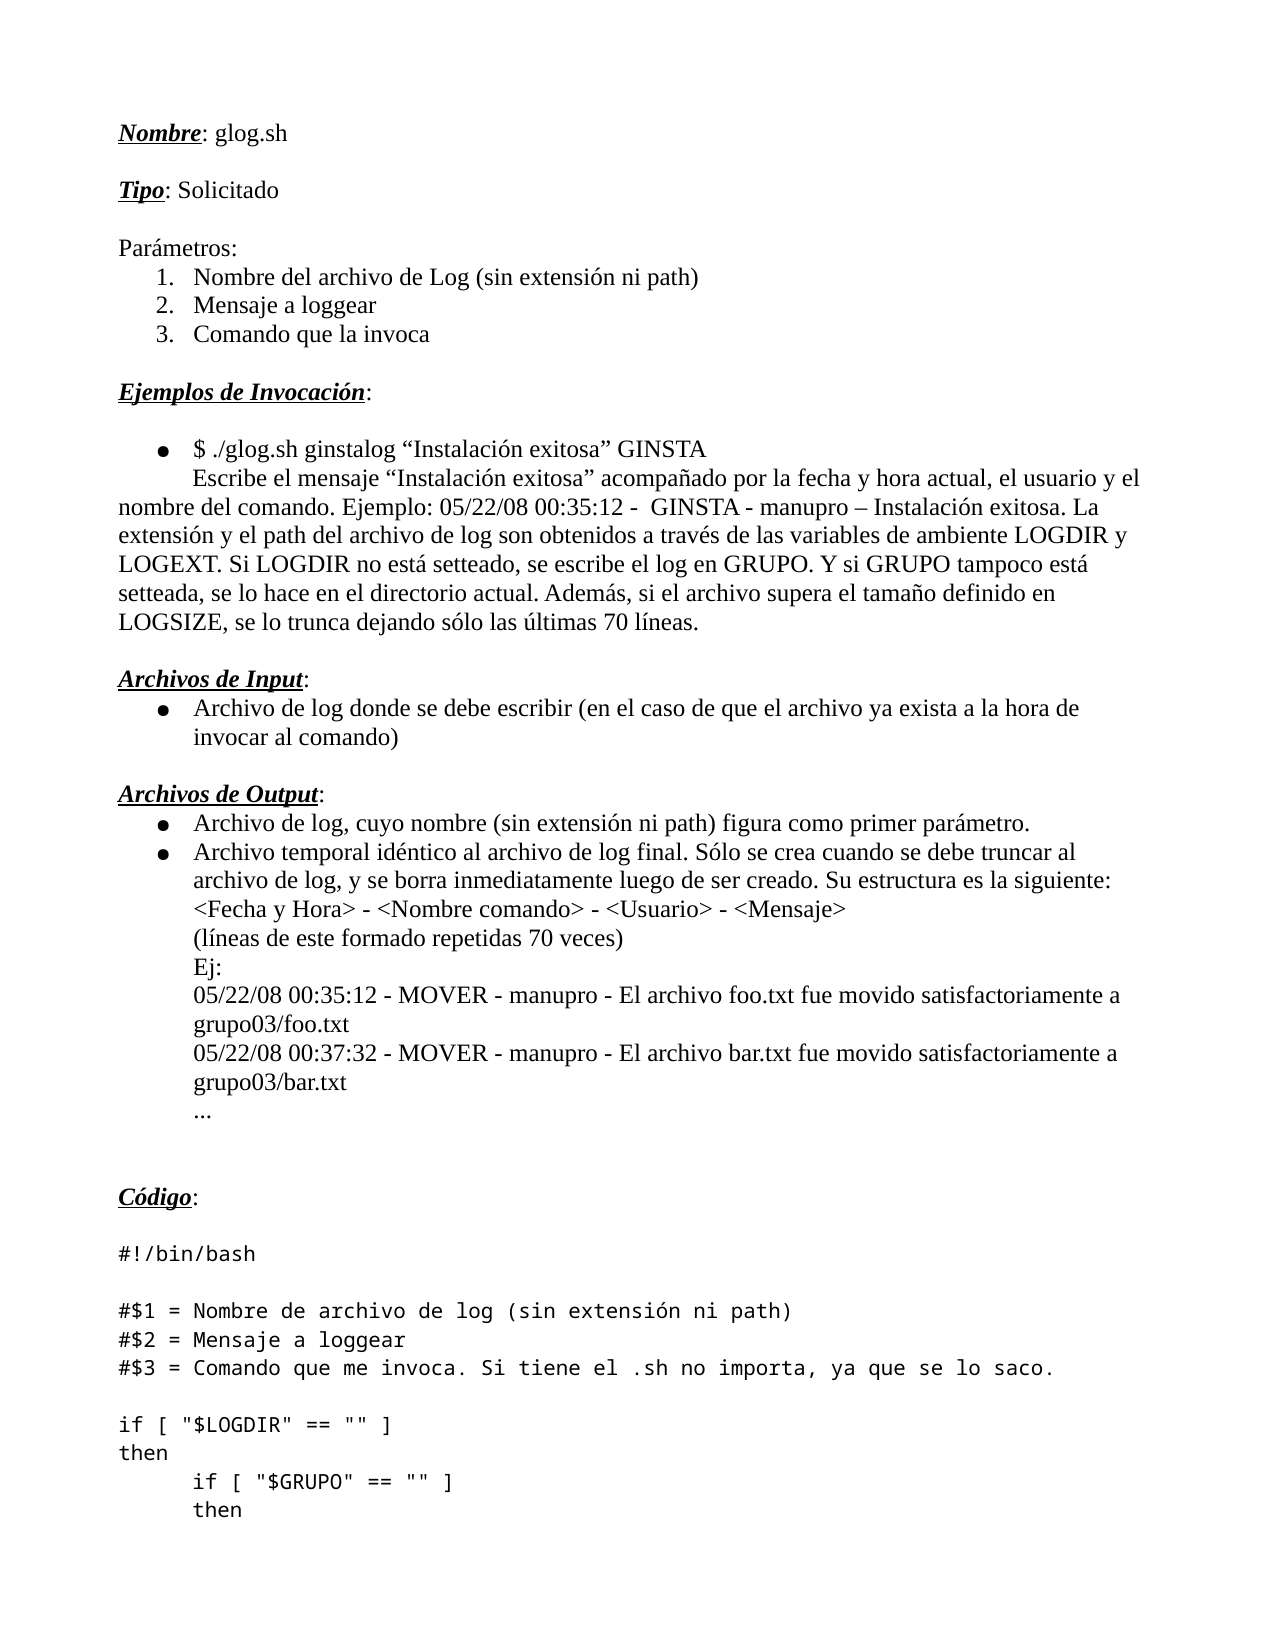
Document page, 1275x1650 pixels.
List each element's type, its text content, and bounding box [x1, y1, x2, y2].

list 05/22/08 00:37:32 - MOVER - manupro - El archivo bar.txt fue movido satisfactoriamente a grupo03/bar.txt [156, 1038, 1157, 1096]
list Nombre del archivo de Log (sin extensión ni path) [156, 262, 1157, 291]
text Escribe el mensaje “Instalación exitosa” acompañado por la fecha y hora actual, el usuario y el nombre del comando. Ejemplo: 05/22/08 00:35:12 - GINSTA - manupro – Instalación exitosa. La extensión y el path del archivo de log son obtenidos a través de las variables de ambiente LOGDIR y LOGEXT. Si LOGDIR no está setteado, se escribe el log en GRUPO. Y si GRUPO tampoco está setteada, se lo hace en el directorio actual. Además, si el archivo supera el tamaño definido en LOGSIZE, se lo trunca dejando sólo las últimas 70 líneas. [118, 463, 1157, 636]
text if [ "$GRUPO" == "" ] [118, 1467, 1157, 1495]
list <Fecha y Hora> - <Nombre comando> - <Usuario> - <Mensaje> [156, 894, 1157, 923]
text Nombre: glog.sh [118, 118, 1157, 147]
list Comando que la invoca [156, 319, 1157, 348]
text #$2 = Mensaje a loggear [118, 1325, 1157, 1353]
text #!/bin/bash [118, 1239, 1157, 1268]
text then [118, 1438, 1157, 1467]
list Ej: [156, 952, 1157, 981]
list Archivo de log, cuyo nombre (sin extensión ni path) figura como primer parámetro. [156, 808, 1157, 837]
text Tipo: Solicitado [118, 176, 1157, 204]
text #$3 = Comando que me invoca. Si tiene el .sh no importa, ya que se lo saco. [118, 1353, 1157, 1382]
text Código: [118, 1182, 1157, 1211]
list (líneas de este formado repetidas 70 veces) [156, 923, 1157, 952]
list Mensaje a loggear [156, 291, 1157, 319]
text Archivos de Input: [118, 664, 1157, 693]
text Parámetros: [118, 233, 1157, 262]
text #$1 = Nombre de archivo de log (sin extensión ni path) [118, 1296, 1157, 1325]
text Archivos de Output: [118, 779, 1157, 808]
text Ejemplos de Invocación: [118, 377, 1157, 406]
list Archivo de log donde se debe escribir (en el caso de que el archivo ya exista a la hora de invocar al comando) [156, 693, 1157, 751]
list ... [156, 1096, 1157, 1124]
list Archivo temporal idéntico al archivo de log final. Sólo se crea cuando se debe truncar al archivo de log, y se borra inmediatamente luego de ser creado. Su estructura es la siguiente: [156, 837, 1157, 894]
list 05/22/08 00:35:12 - MOVER - manupro - El archivo foo.txt fue movido satisfactoriamente a grupo03/foo.txt [156, 981, 1157, 1038]
list $ ./glog.sh ginstalog “Instalación exitosa” GINSTA [156, 434, 1157, 463]
text then [118, 1495, 1157, 1524]
text if [ "$LOGDIR" == "" ] [118, 1410, 1157, 1438]
